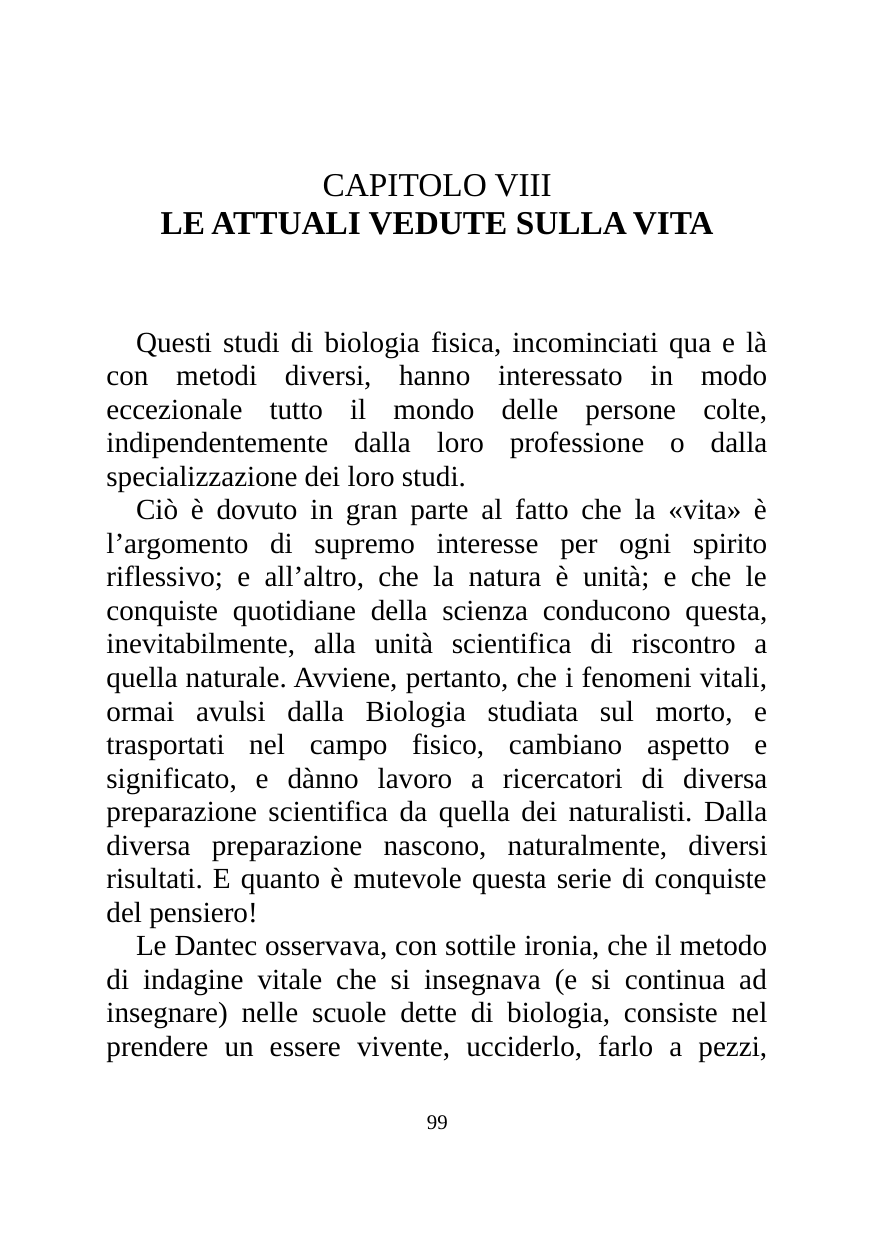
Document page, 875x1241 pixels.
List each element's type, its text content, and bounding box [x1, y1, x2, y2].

text Questi studi di biologia fisica, incominciati qua e là con metodi diversi, hanno interessato in modo eccezionale tutto il mondo delle persone colte, indipendentemente dalla loro professione o dalla specializzazione dei loro studi. [106, 325, 768, 492]
subtitle CAPITOLO VIII LE ATTUALI VEDUTE SULLA VITA [106, 165, 768, 242]
text Le Dantec osservava, con sottile ironia, che il metodo di indagine vitale che si insegnava (e si continua ad insegnare) nelle scuole dette di biologia, consiste nel prendere un essere vivente, ucciderlo, farlo a pezzi, [106, 928, 768, 1063]
text Ciò è dovuto in gran parte al fatto che la «vita» è l’argomento di supremo interesse per ogni spirito riflessivo; e all’altro, che la natura è unità; e che le conquiste quotidiane della scienza conducono questa, inevitabilmente, alla unità scientifica di riscontro a quella naturale. Avviene, pertanto, che i fenomeni vitali, ormai avulsi dalla Biologia studiata sul morto, e trasportati nel campo fisico, cambiano aspetto e significato, e dànno lavoro a ricercatori di diversa preparazione scientifica da quella dei naturalisti. Dalla diversa preparazione nascono, naturalmente, diversi risultati. E quanto è mutevole questa serie di conquiste del pensiero! [106, 492, 768, 928]
